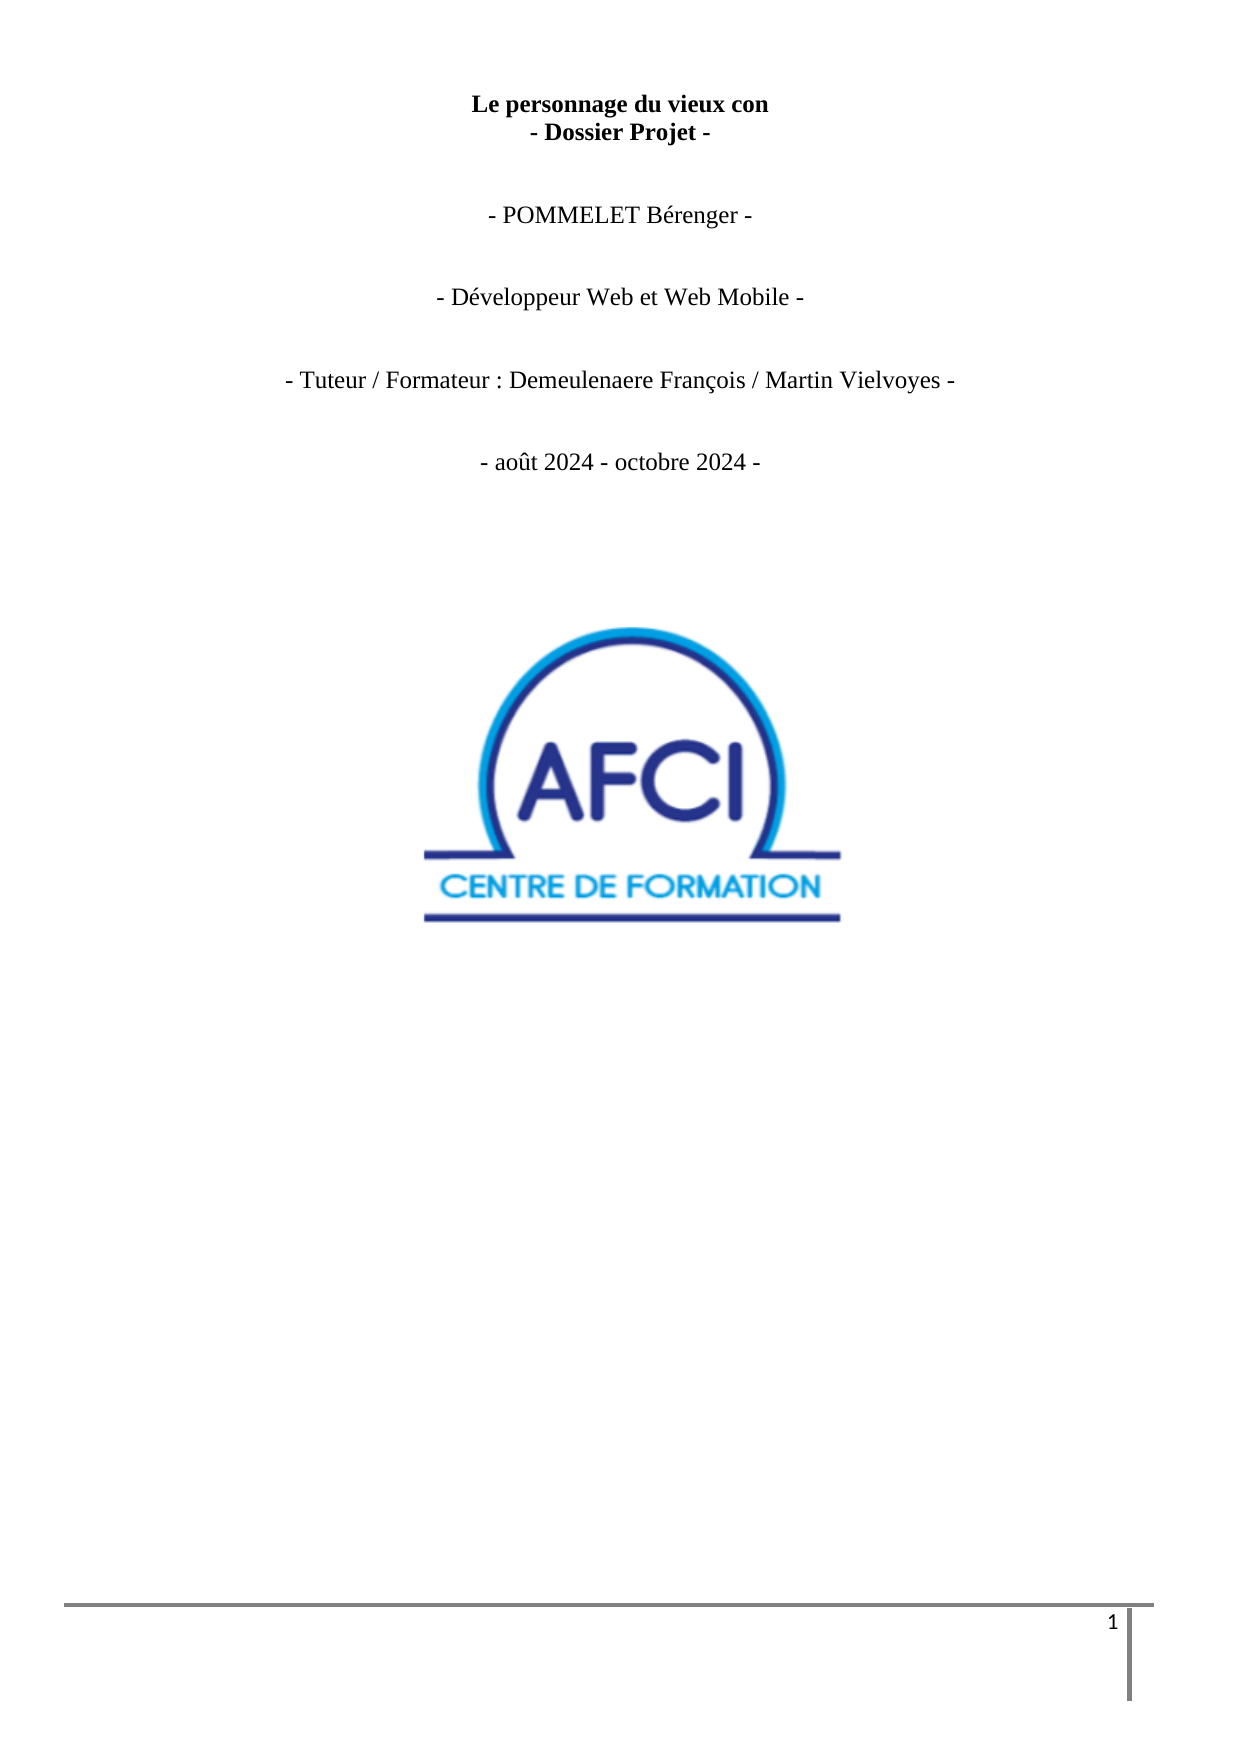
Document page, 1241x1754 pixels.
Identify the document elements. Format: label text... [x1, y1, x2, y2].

text - Développeur Web et Web Mobile - [75, 282, 1165, 311]
picture [368, 590, 883, 954]
text - Dossier Projet - [75, 117, 1165, 146]
text - août 2024 - octobre 2024 - [75, 447, 1165, 476]
text Le personnage du vieux con [75, 89, 1165, 117]
text - Tuteur / Formateur : Demeulenaere François / Martin Vielvoyes - [75, 365, 1165, 394]
text - POMMELET Bérenger - [75, 200, 1165, 229]
